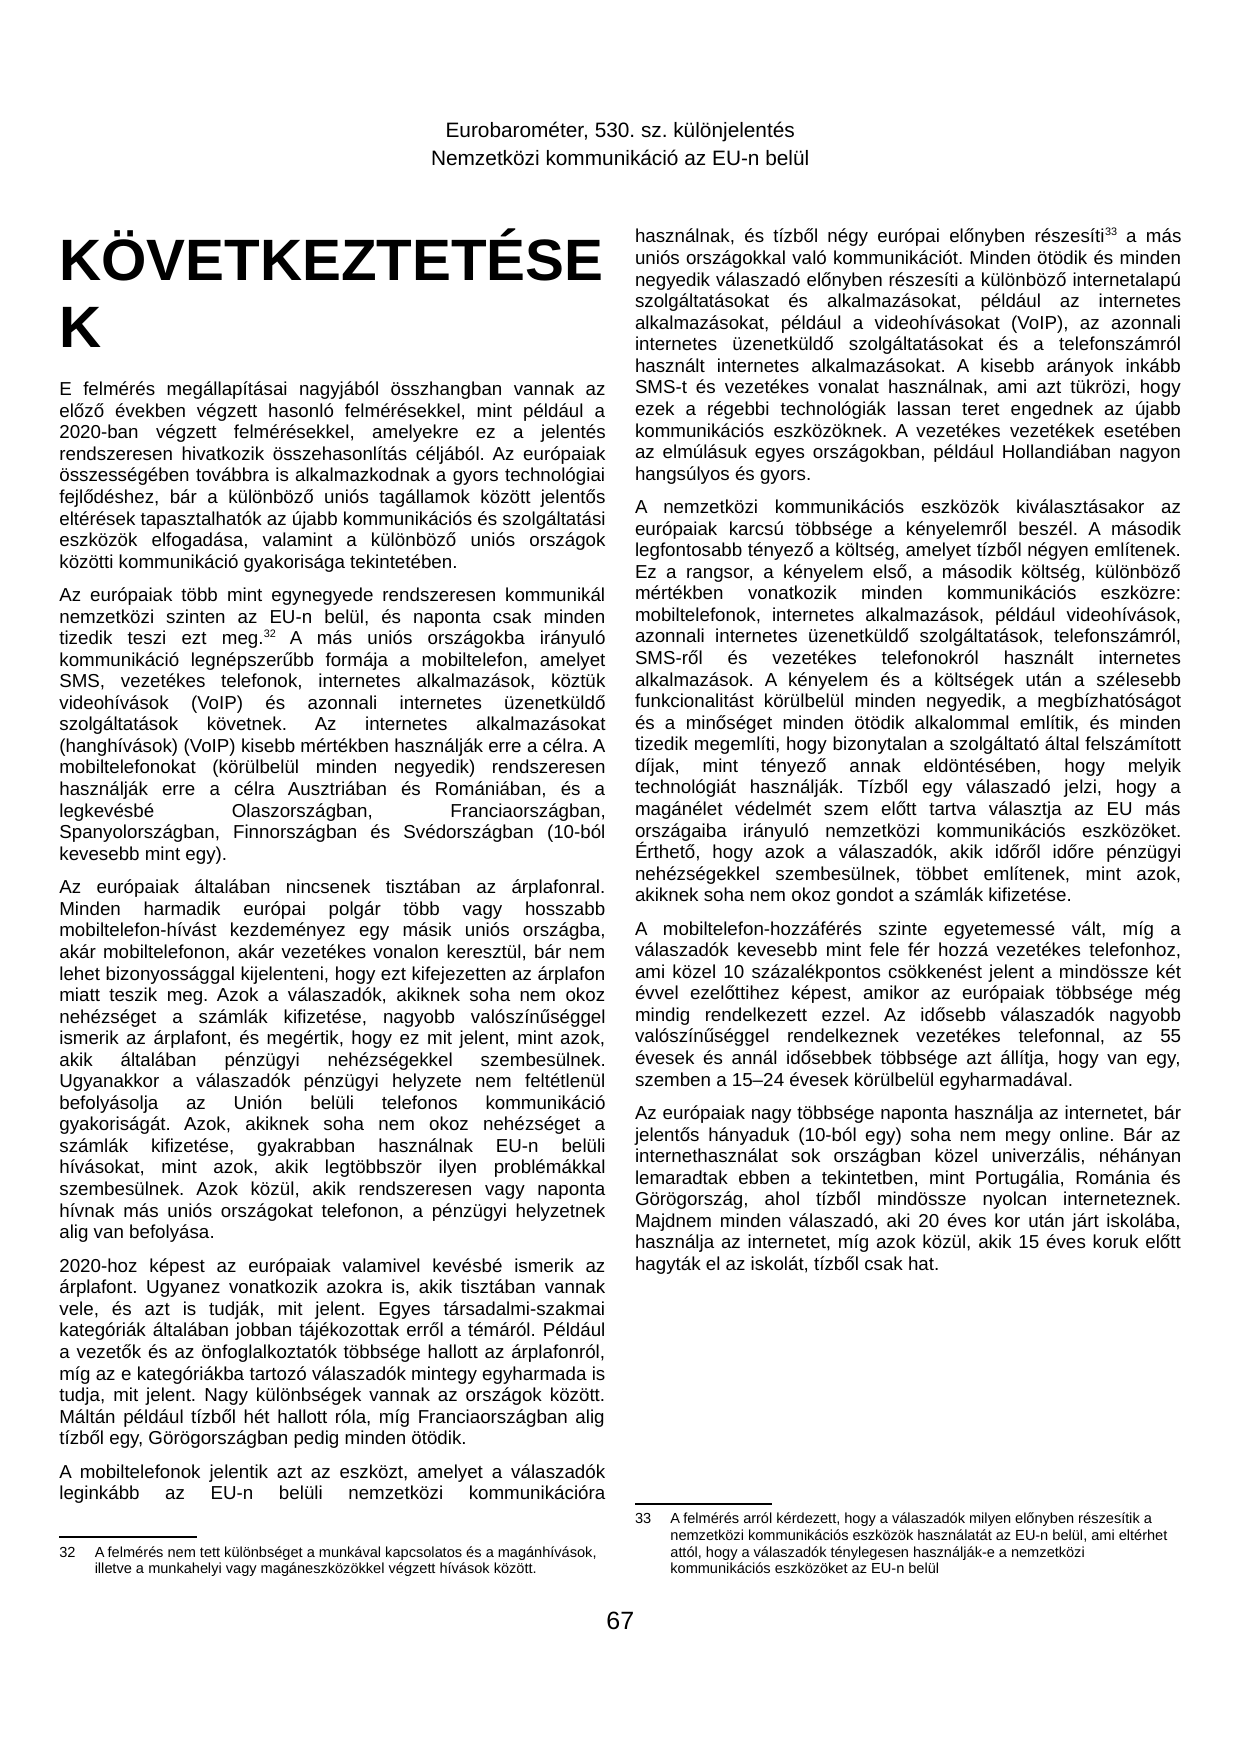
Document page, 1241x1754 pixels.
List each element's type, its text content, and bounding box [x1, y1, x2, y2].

text A felmérés arról kérdezett, hogy a válaszadók milyen előnyben részesítik a nemzetközi kommunikációs eszközök használatát az EU-n belül, ami eltérhet attól, hogy a válaszadók ténylegesen használják-e a nemzetközi kommunikációs eszközöket az EU-n belül [635, 1510, 1181, 1577]
text Az európaiak nagy többsége naponta használja az internetet, bár jelentős hányaduk (10-ból egy) soha nem megy online. Bár az internethasználat sok országban közel univerzális, néhányan lemaradtak ebben a tekintetben, mint Portugália, Románia és Görögország, ahol tízből mindössze nyolcan interneteznek. Majdnem minden válaszadó, aki 20 éves kor után járt iskolába, használja az internetet, míg azok közül, akik 15 éves koruk előtt hagyták el az iskolát, tízből csak hat. [635, 1102, 1181, 1274]
subtitle KÖVETKEZTETÉSEK [59, 225, 605, 359]
text A mobiltelefonok jelentik azt az eszközt, amelyet a válaszadók leginkább az EU-n belüli nemzetközi kommunikációra [59, 1460, 605, 1503]
text használnak, és tízből négy európai előnyben részesíti a más uniós országokkal való kommunikációt. Minden ötödik és minden negyedik válaszadó előnyben részesíti a különböző internetalapú szolgáltatásokat és alkalmazásokat, például az internetes alkalmazásokat, például a videohívásokat (VoIP), az azonnali internetes üzenetküldő szolgáltatásokat és a telefonszámról használt internetes alkalmazásokat. A kisebb arányok inkább SMS-t és vezetékes vonalat használnak, ami azt tükrözi, hogy ezek a régebbi technológiák lassan teret engednek az újabb kommunikációs eszközöknek. A vezetékes vezetékek esetében az elmúlásuk egyes országokban, például Hollandiában nagyon hangsúlyos és gyors. [635, 225, 1181, 484]
text 2020-hoz képest az európaiak valamivel kevésbé ismerik az árplafont. Ugyanez vonatkozik azokra is, akik tisztában vannak vele, és azt is tudják, mit jelent. Egyes társadalmi-szakmai kategóriák általában jobban tájékozottak erről a témáról. Például a vezetők és az önfoglalkoztatók többsége hallott az árplafonról, míg az e kategóriákba tartozó válaszadók mintegy egyharmada is tudja, mit jelent. Nagy különbségek vannak az országok között. Máltán például tízből hét hallott róla, míg Franciaországban alig tízből egy, Görögországban pedig minden ötödik. [59, 1254, 605, 1448]
text A mobiltelefon-hozzáférés szinte egyetemessé vált, míg a válaszadók kevesebb mint fele fér hozzá vezetékes telefonhoz, ami közel 10 százalékpontos csökkenést jelent a mindössze két évvel ezelőttihez képest, amikor az európaiak többsége még mindig rendelkezett ezzel. Az idősebb válaszadók nagyobb valószínűséggel rendelkeznek vezetékes telefonnal, az 55 évesek és annál idősebbek többsége azt állítja, hogy van egy, szemben a 15–24 évesek körülbelül egyharmadával. [635, 917, 1181, 1090]
text Az európaiak általában nincsenek tisztában az árplafonral. Minden harmadik európai polgár több vagy hosszabb mobiltelefon-hívást kezdeményez egy másik uniós országba, akár mobiltelefonon, akár vezetékes vonalon keresztül, bár nem lehet bizonyossággal kijelenteni, hogy ezt kifejezetten az árplafon miatt teszik meg. Azok a válaszadók, akiknek soha nem okoz nehézséget a számlák kifizetése, nagyobb valószínűséggel ismerik az árplafont, és megértik, hogy ez mit jelent, mint azok, akik általában pénzügyi nehézségekkel szembesülnek. Ugyanakkor a válaszadók pénzügyi helyzete nem feltétlenül befolyásolja az Unión belüli telefonos kommunikáció gyakoriságát. Azok, akiknek soha nem okoz nehézséget a számlák kifizetése, gyakrabban használnak EU-n belüli hívásokat, mint azok, akik legtöbbször ilyen problémákkal szembesülnek. Azok közül, akik rendszeresen vagy naponta hívnak más uniós országokat telefonon, a pénzügyi helyzetnek alig van befolyása. [59, 876, 605, 1243]
text A felmérés nem tett különbséget a munkával kapcsolatos és a magánhívások, illetve a munkahelyi vagy magáneszközökkel végzett hívások között. [59, 1543, 605, 1577]
text Az európaiak több mint egynegyede rendszeresen kommunikál nemzetközi szinten az EU-n belül, és naponta csak minden tizedik teszi ezt meg. A más uniós országokba irányuló kommunikáció legnépszerűbb formája a mobiltelefon, amelyet SMS, vezetékes telefonok, internetes alkalmazások, köztük videohívások (VoIP) és azonnali internetes üzenetküldő szolgáltatások követnek. Az internetes alkalmazásokat (hanghívások) (VoIP) kisebb mértékben használják erre a célra. A mobiltelefonokat (körülbelül minden negyedik) rendszeresen használják erre a célra Ausztriában és Romániában, és a legkevésbé Olaszországban, Franciaországban, Spanyolországban, Finnországban és Svédországban (10-ból kevesebb mint egy). [59, 584, 605, 864]
text E felmérés megállapításai nagyjából összhangban vannak az előző években végzett hasonló felmérésekkel, mint például a 2020-ban végzett felmérésekkel, amelyekre ez a jelentés rendszeresen hivatkozik összehasonlítás céljából. Az európaiak összességében továbbra is alkalmazkodnak a gyors technológiai fejlődéshez, bár a különböző uniós tagállamok között jelentős eltérések tapasztalhatók az újabb kommunikációs és szolgáltatási eszközök elfogadása, valamint a különböző uniós országok közötti kommunikáció gyakorisága tekintetében. [59, 378, 605, 572]
text A nemzetközi kommunikációs eszközök kiválasztásakor az európaiak karcsú többsége a kényelemről beszél. A második legfontosabb tényező a költség, amelyet tízből négyen említenek. Ez a rangsor, a kényelem első, a második költség, különböző mértékben vonatkozik minden kommunikációs eszközre: mobiltelefonok, internetes alkalmazások, például videohívások, azonnali internetes üzenetküldő szolgáltatások, telefonszámról, SMS-ről és vezetékes telefonokról használt internetes alkalmazások. A kényelem és a költségek után a szélesebb funkcionalitást körülbelül minden negyedik, a megbízhatóságot és a minőséget minden ötödik alkalommal említik, és minden tizedik megemlíti, hogy bizonytalan a szolgáltató által felszámított díjak, mint tényező annak eldöntésében, hogy melyik technológiát használják. Tízből egy válaszadó jelzi, hogy a magánélet védelmét szem előtt tartva választja az EU más országaiba irányuló nemzetközi kommunikációs eszközöket. Érthető, hogy azok a válaszadók, akik időről időre pénzügyi nehézségekkel szembesülnek, többet említenek, mint azok, akiknek soha nem okoz gondot a számlák kifizetése. [635, 496, 1181, 906]
